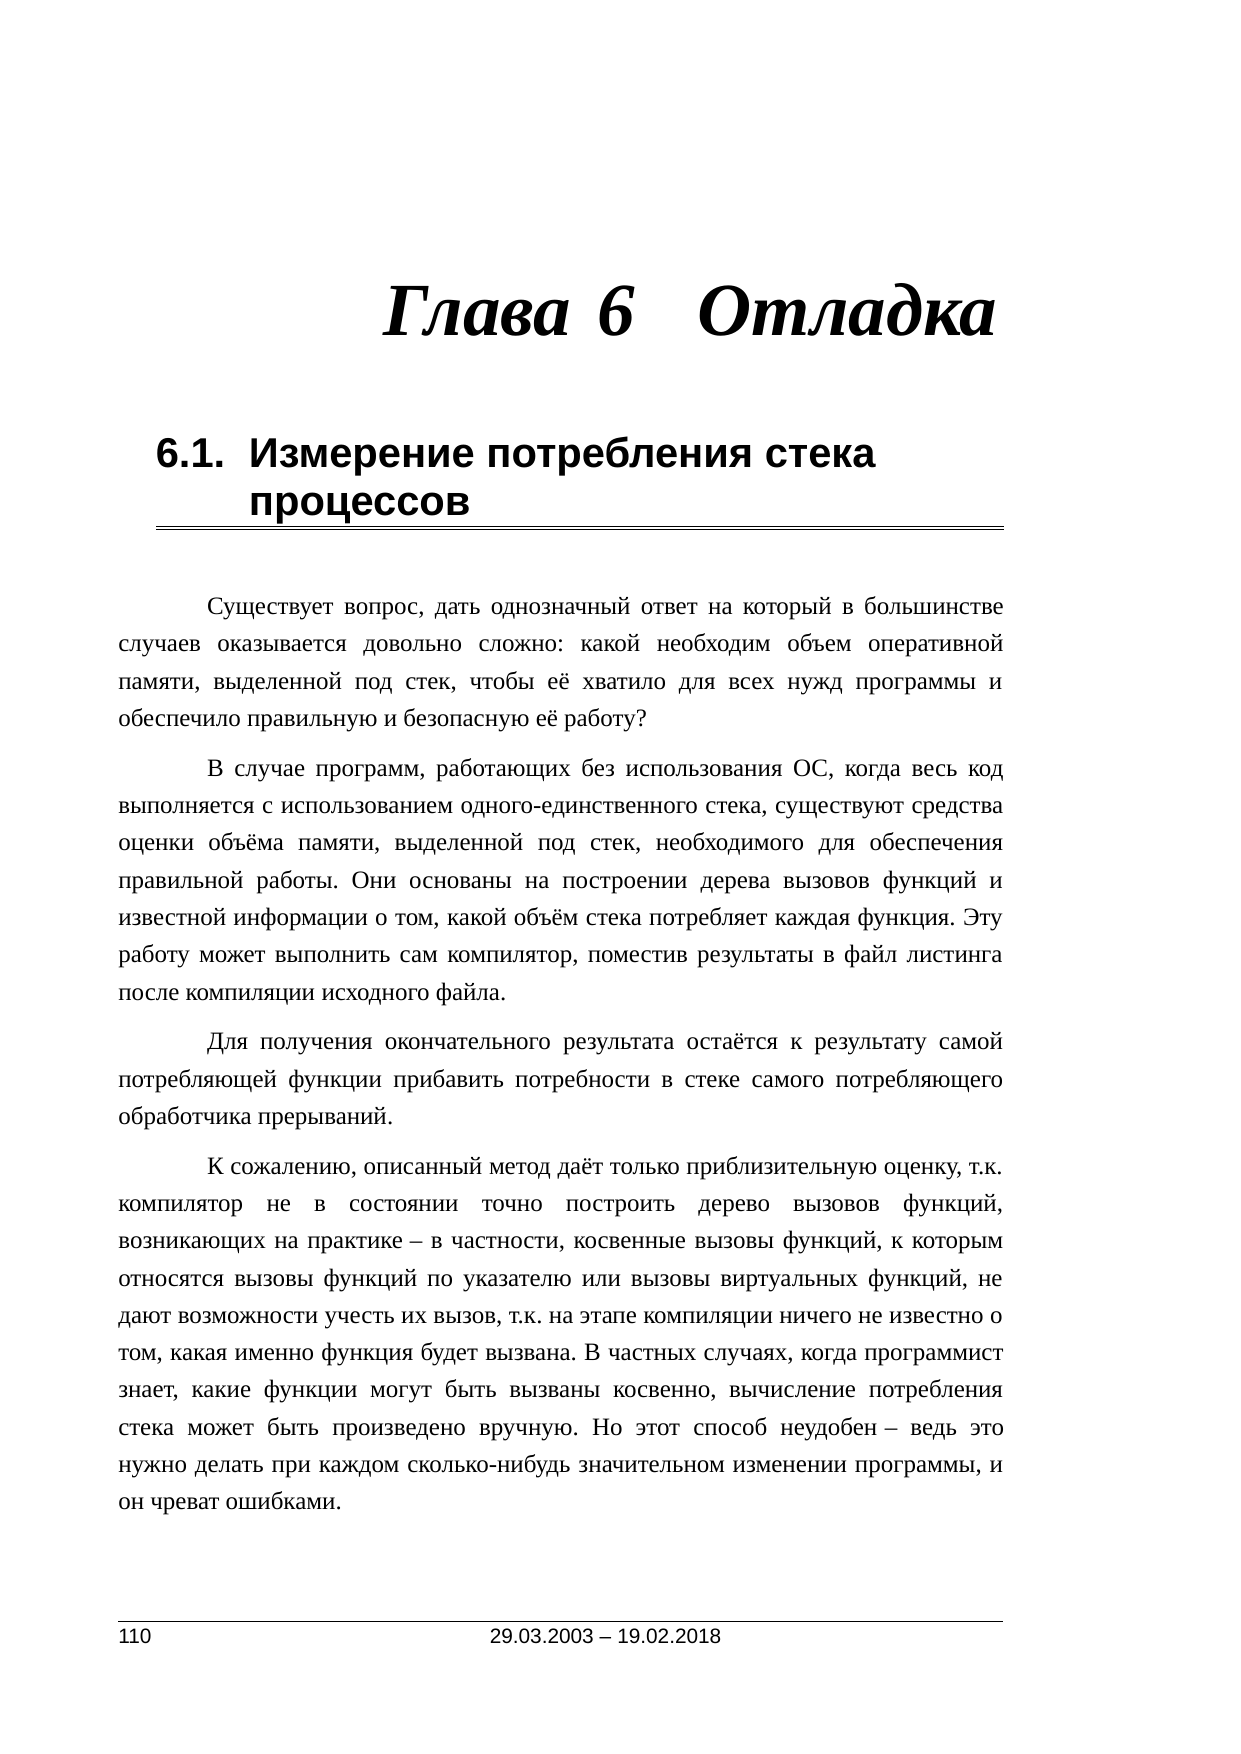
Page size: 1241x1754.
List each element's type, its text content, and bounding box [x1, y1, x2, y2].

text К сожалению, описанный метод даёт только приблизительную оценку, т.к. компилятор не в состоянии точно построить дерево вызовов функций, возникающих на практике – в частности, косвенные вызовы функций, к которым относятся вызовы функций по указателю или вызовы виртуальных функций, не дают возможности учесть их вызов, т.к. на этапе компиляции ничего не известно о том, какая именно функция будет вызвана. В частных случаях, когда программист знает, какие функции могут быть вызваны косвенно, вычисление потребления стека может быть произведено вручную. Но этот способ неудобен – ведь это нужно делать при каждом сколько-нибудь значительном изменении программы, и он чреват ошибками. [118, 1151, 1004, 1515]
text Существует вопрос, дать однозначный ответ на который в большинстве случаев оказывается довольно сложно: какой необходим объем оперативной памяти, выделенной под стек, чтобы её хватило для всех нужд программы и обеспечило правильную и безопасную её работу? [118, 591, 1004, 732]
subtitle Измерение потребления стека процессов [156, 428, 1004, 526]
text В случае программ, работающих без использования ОС, когда весь код выполняется с использованием одного-единственного стека, существуют средства оценки объёма памяти, выделенной под стек, необходимого для обеспечения правильной работы. Они основаны на построении дерева вызовов функций и известной информации о том, какой объём стека потребляет каждая функция. Эту работу может выполнить сам компилятор, поместив результаты в файл листинга после компиляции исходного файла. [118, 753, 1004, 1005]
subtitle Отладка [118, 265, 1004, 353]
text Для получения окончательного результата остаётся к результату самой потребляющей функции прибавить потребности в стеке самого потребляющего обработчика прерываний. [118, 1026, 1004, 1130]
